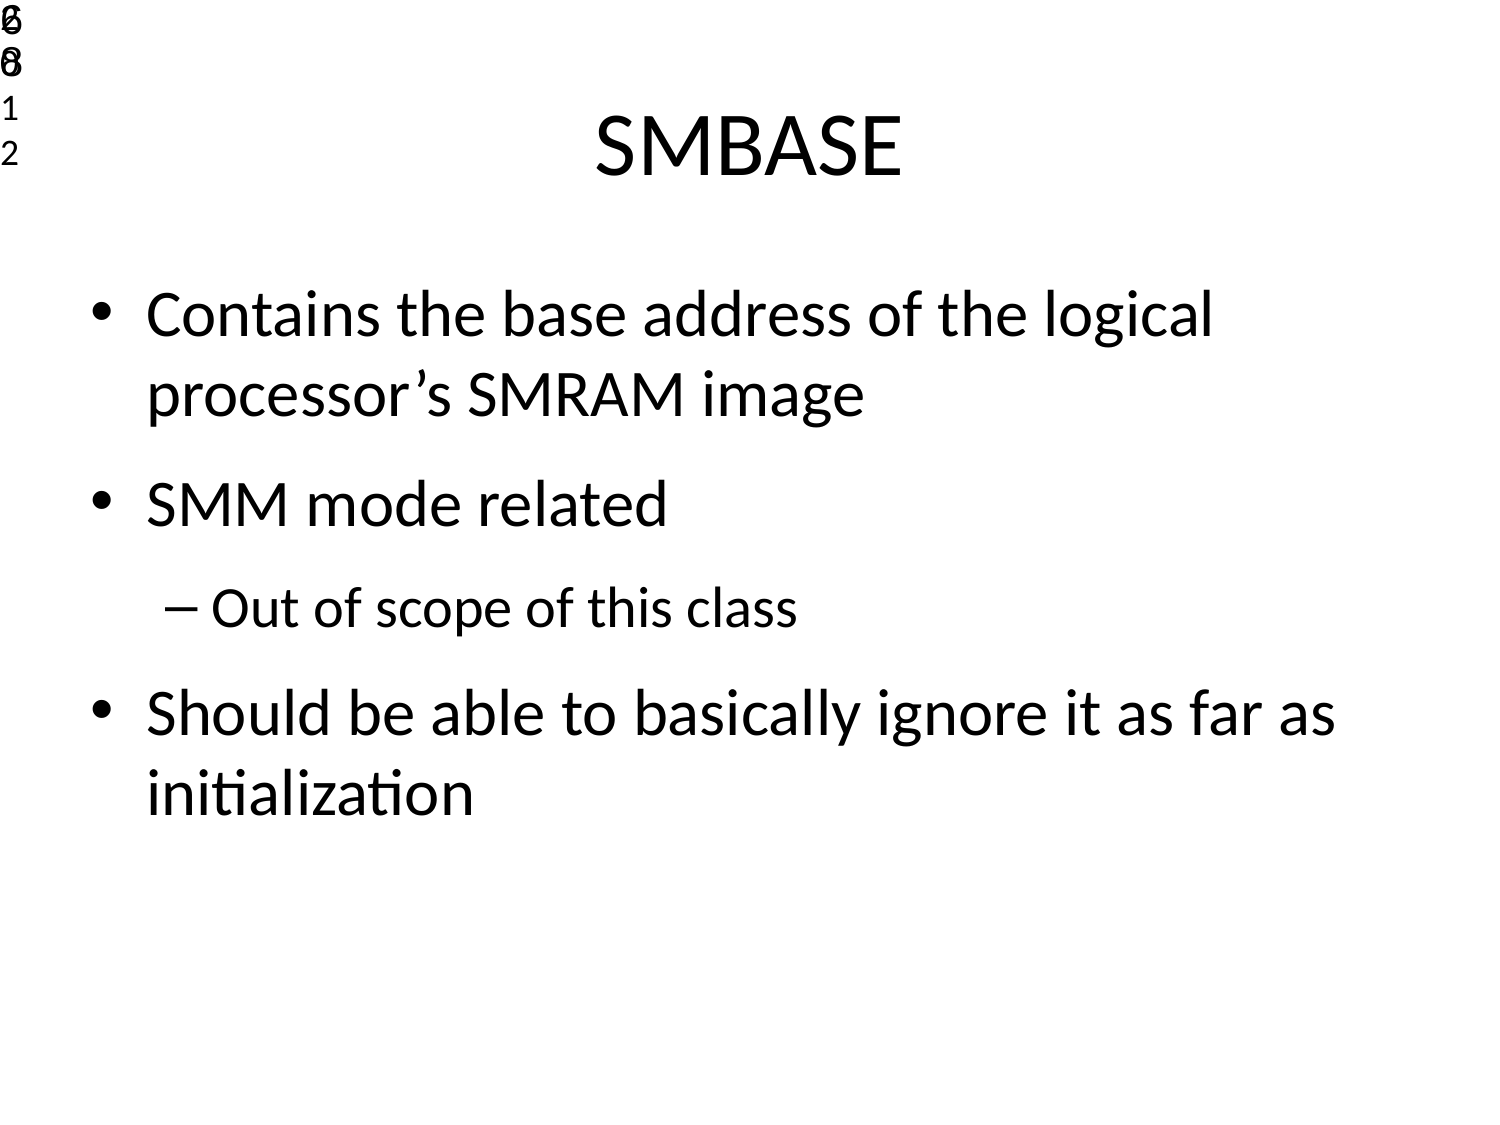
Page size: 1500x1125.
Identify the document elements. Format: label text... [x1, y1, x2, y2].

list Contains the base address of the logical processor’s SMRAM image SMM mode related Out of scope of this class Should be able to basically ignore it as far as initialization [75, 262, 1425, 1005]
title SMBASE [75, 45, 1425, 233]
